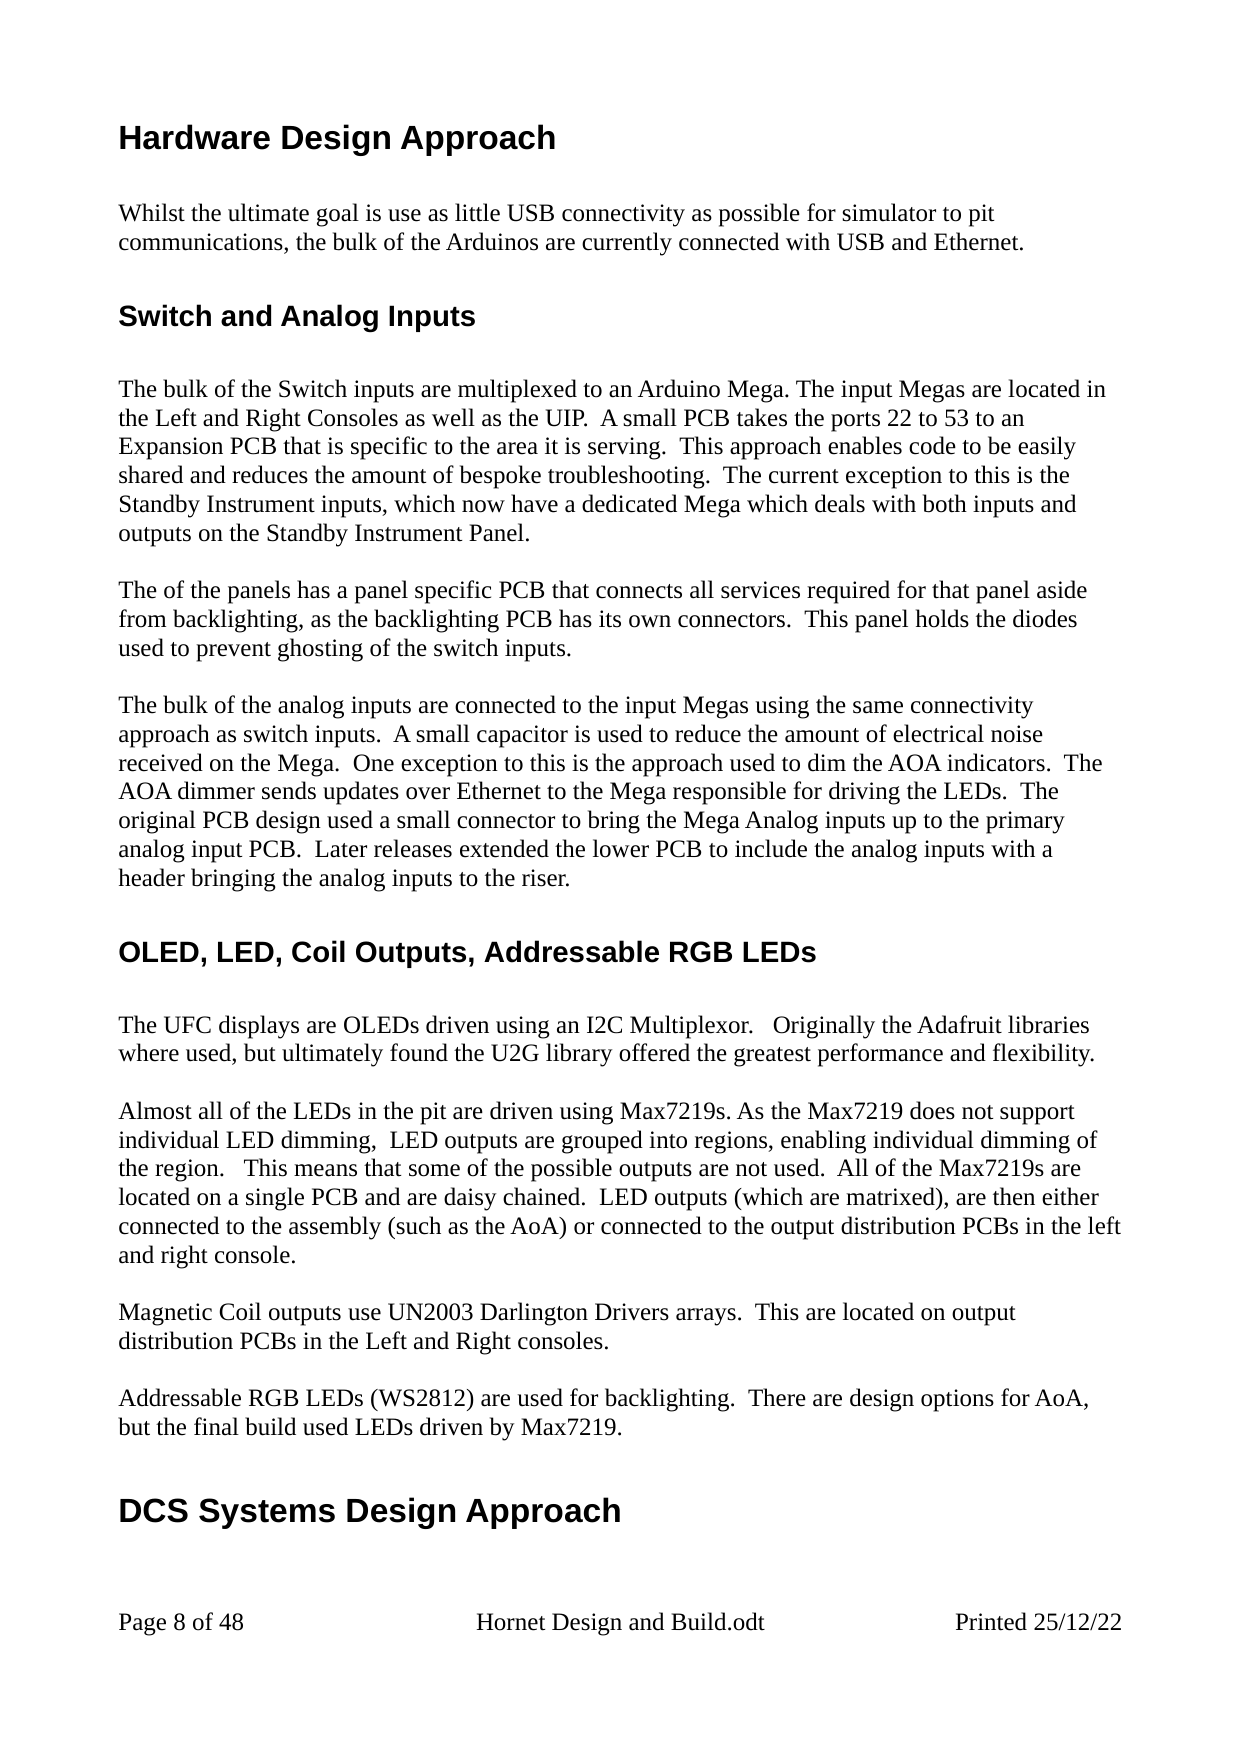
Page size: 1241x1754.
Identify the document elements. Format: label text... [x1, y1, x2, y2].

text The UFC displays are OLEDs driven using an I2C Multiplexor. Originally the Adafruit libraries where used, but ultimately found the U2G library offered the greatest performance and flexibility. [118, 1010, 1122, 1067]
text The bulk of the Switch inputs are multiplexed to an Arduino Mega. The input Megas are located in the Left and Right Consoles as well as the UIP. A small PCB takes the ports 22 to 53 to an Expansion PCB that is specific to the area it is serving. This approach enables code to be easily shared and reduces the amount of bespoke troubleshooting. The current exception to this is the Standby Instrument inputs, which now have a dedicated Mega which deals with both inputs and outputs on the Standby Instrument Panel. [118, 374, 1122, 546]
text Addressable RGB LEDs (WS2812) are used for backlighting. There are design options for AoA, but the final build used LEDs driven by Max7219. [118, 1383, 1122, 1441]
text Whilst the ultimate goal is use as little USB connectivity as possible for simulator to pit communications, the bulk of the Arduinos are currently connected with USB and Ethernet. [118, 198, 1122, 256]
subtitle Switch and Analog Inputs [118, 299, 1122, 333]
text Almost all of the LEDs in the pit are driven using Max7219s. As the Max7219 does not support individual LED dimming, LED outputs are grouped into regions, enabling individual dimming of the region. This means that some of the possible outputs are not used. All of the Max7219s are located on a single PCB and are daisy chained. LED outputs (which are matrixed), are then either connected to the assembly (such as the AoA) or connected to the output distribution PCBs in the left and right console. [118, 1096, 1122, 1268]
text Magnetic Coil outputs use UN2003 Darlington Drivers arrays. This are located on output distribution PCBs in the Left and Right consoles. [118, 1297, 1122, 1355]
text The bulk of the analog inputs are connected to the input Megas using the same connectivity approach as switch inputs. A small capacitor is used to reduce the amount of electrical noise received on the Mega. One exception to this is the approach used to dim the AOA indicators. The AOA dimmer sends updates over Ethernet to the Mega responsible for driving the LEDs. The original PCB design used a small connector to bring the Mega Analog inputs up to the primary analog input PCB. Later releases extended the lower PCB to include the analog inputs with a header bringing the analog inputs to the riser. [118, 690, 1122, 891]
subtitle OLED, LED, Coil Outputs, Addressable RGB LEDs [118, 935, 1122, 968]
subtitle DCS Systems Design Approach [118, 1491, 1122, 1529]
subtitle Hardware Design Approach [118, 118, 1122, 157]
text The of the panels has a panel specific PCB that connects all services required for that panel aside from backlighting, as the backlighting PCB has its own connectors. This panel holds the diodes used to prevent ghosting of the switch inputs. [118, 575, 1122, 661]
